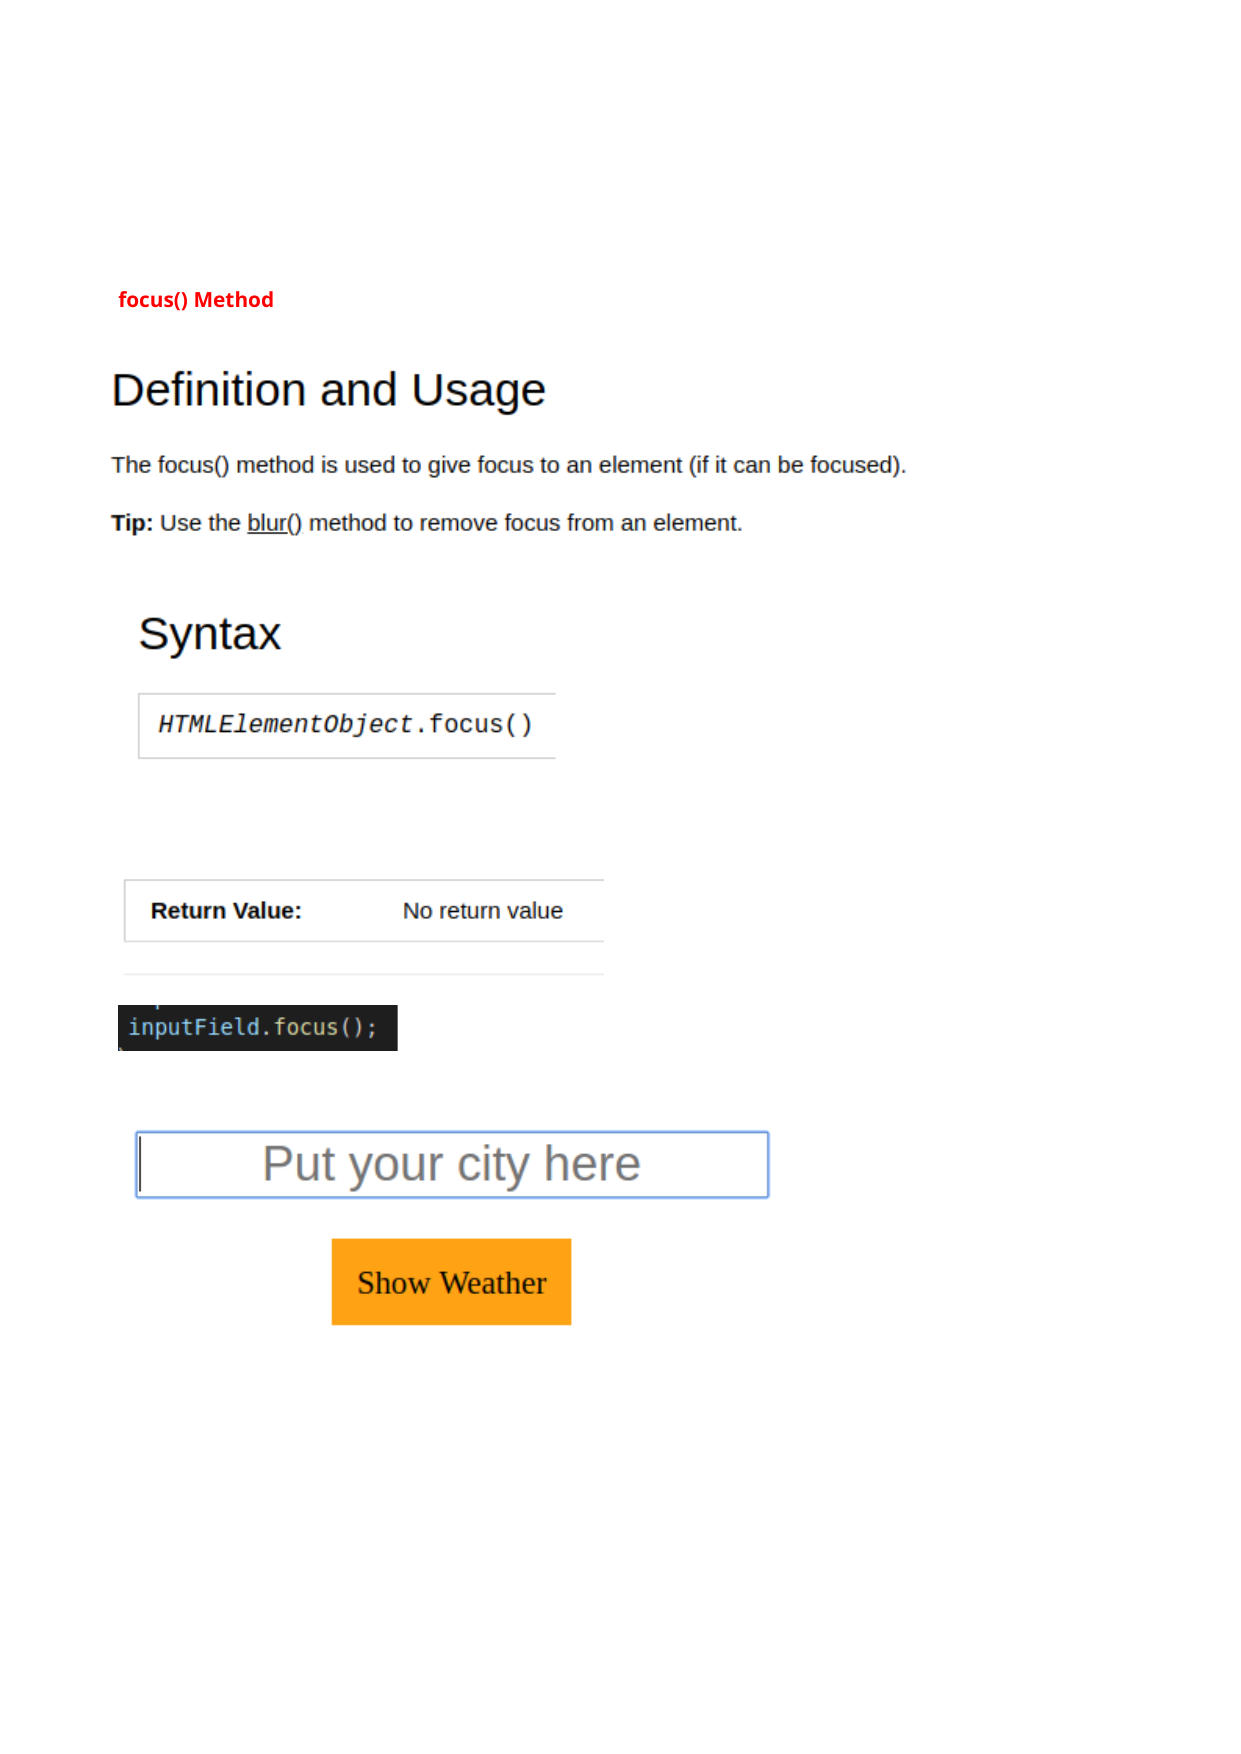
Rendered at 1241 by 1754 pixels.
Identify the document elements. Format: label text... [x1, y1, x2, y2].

subtitle focus() Method [118, 285, 1122, 314]
picture [118, 1005, 398, 1051]
picture [118, 845, 604, 977]
picture [118, 593, 556, 789]
picture [91, 1099, 844, 1338]
picture [105, 340, 928, 567]
